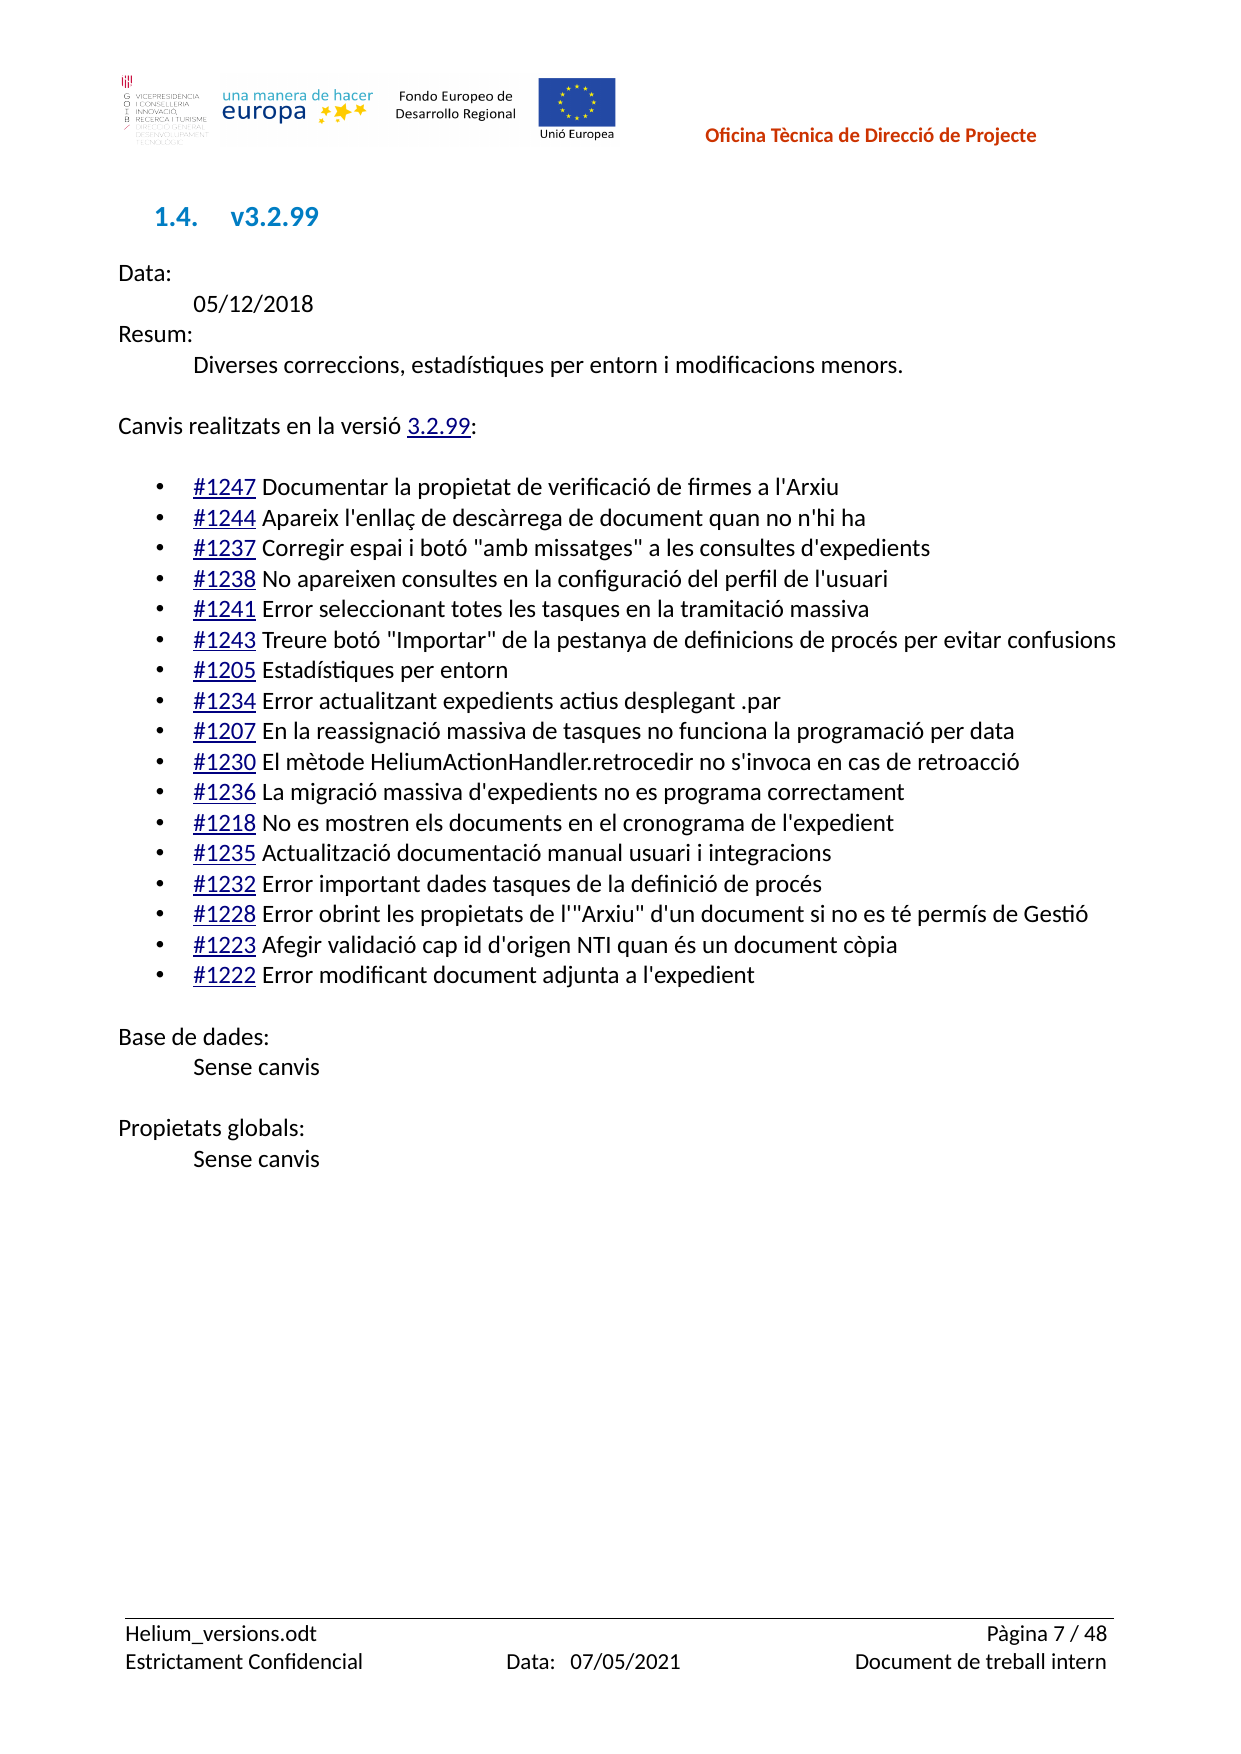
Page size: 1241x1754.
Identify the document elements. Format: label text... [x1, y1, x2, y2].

list #1218 No es mostren els documents en el cronograma de l'expedient [156, 807, 1122, 837]
list #1230 El mètode HeliumActionHandler.retrocedir no s'invoca en cas de retroacció [156, 746, 1122, 776]
list #1237 Corregir espai i botó "amb missatges" a les consultes d'expedients [156, 532, 1122, 563]
text Propietats globals: [118, 1112, 1122, 1143]
list #1235 Actualització documentació manual usuari i integracions [156, 837, 1122, 868]
list #1236 La migració massiva d'expedients no es programa correctament [156, 776, 1122, 807]
text Resum: [118, 319, 1122, 349]
list #1247 Documentar la propietat de verificació de firmes a l'Arxiu [156, 471, 1122, 502]
picture [219, 73, 621, 147]
text Canvis realitzats en la versió 3.2.99: [118, 410, 1122, 441]
text Sense canvis [118, 1051, 1122, 1082]
text Sense canvis [118, 1143, 1122, 1173]
list #1223 Afegir validació cap id d'origen NTI quan és un document còpia [156, 929, 1122, 959]
text Base de dades: [118, 1021, 1122, 1051]
picture [118, 73, 213, 147]
text Data: [118, 258, 1122, 288]
list #1238 No apareixen consultes en la configuració del perfil de l'usuari [156, 563, 1122, 593]
list #1234 Error actualitzant expedients actius desplegant .par [156, 685, 1122, 715]
list #1232 Error important dades tasques de la definició de procés [156, 868, 1122, 898]
list #1228 Error obrint les propietats de l'"Arxiu" d'un document si no es té permís de Gestió [156, 898, 1122, 929]
list #1222 Error modificant document adjunta a l'expedient [156, 959, 1122, 990]
subtitle v3.2.99 [153, 198, 1122, 234]
list #1241 Error seleccionant totes les tasques en la tramitació massiva [156, 593, 1122, 624]
list #1244 Apareix l'enllaç de descàrrega de document quan no n'hi ha [156, 502, 1122, 532]
list #1207 En la reassignació massiva de tasques no funciona la programació per data [156, 715, 1122, 746]
list #1205 Estadístiques per entorn [156, 654, 1122, 685]
text Diverses correccions, estadístiques per entorn i modificacions menors. [118, 349, 1122, 380]
text 05/12/2018 [118, 288, 1122, 319]
list #1243 Treure botó "Importar" de la pestanya de definicions de procés per evitar confusions [156, 624, 1122, 654]
